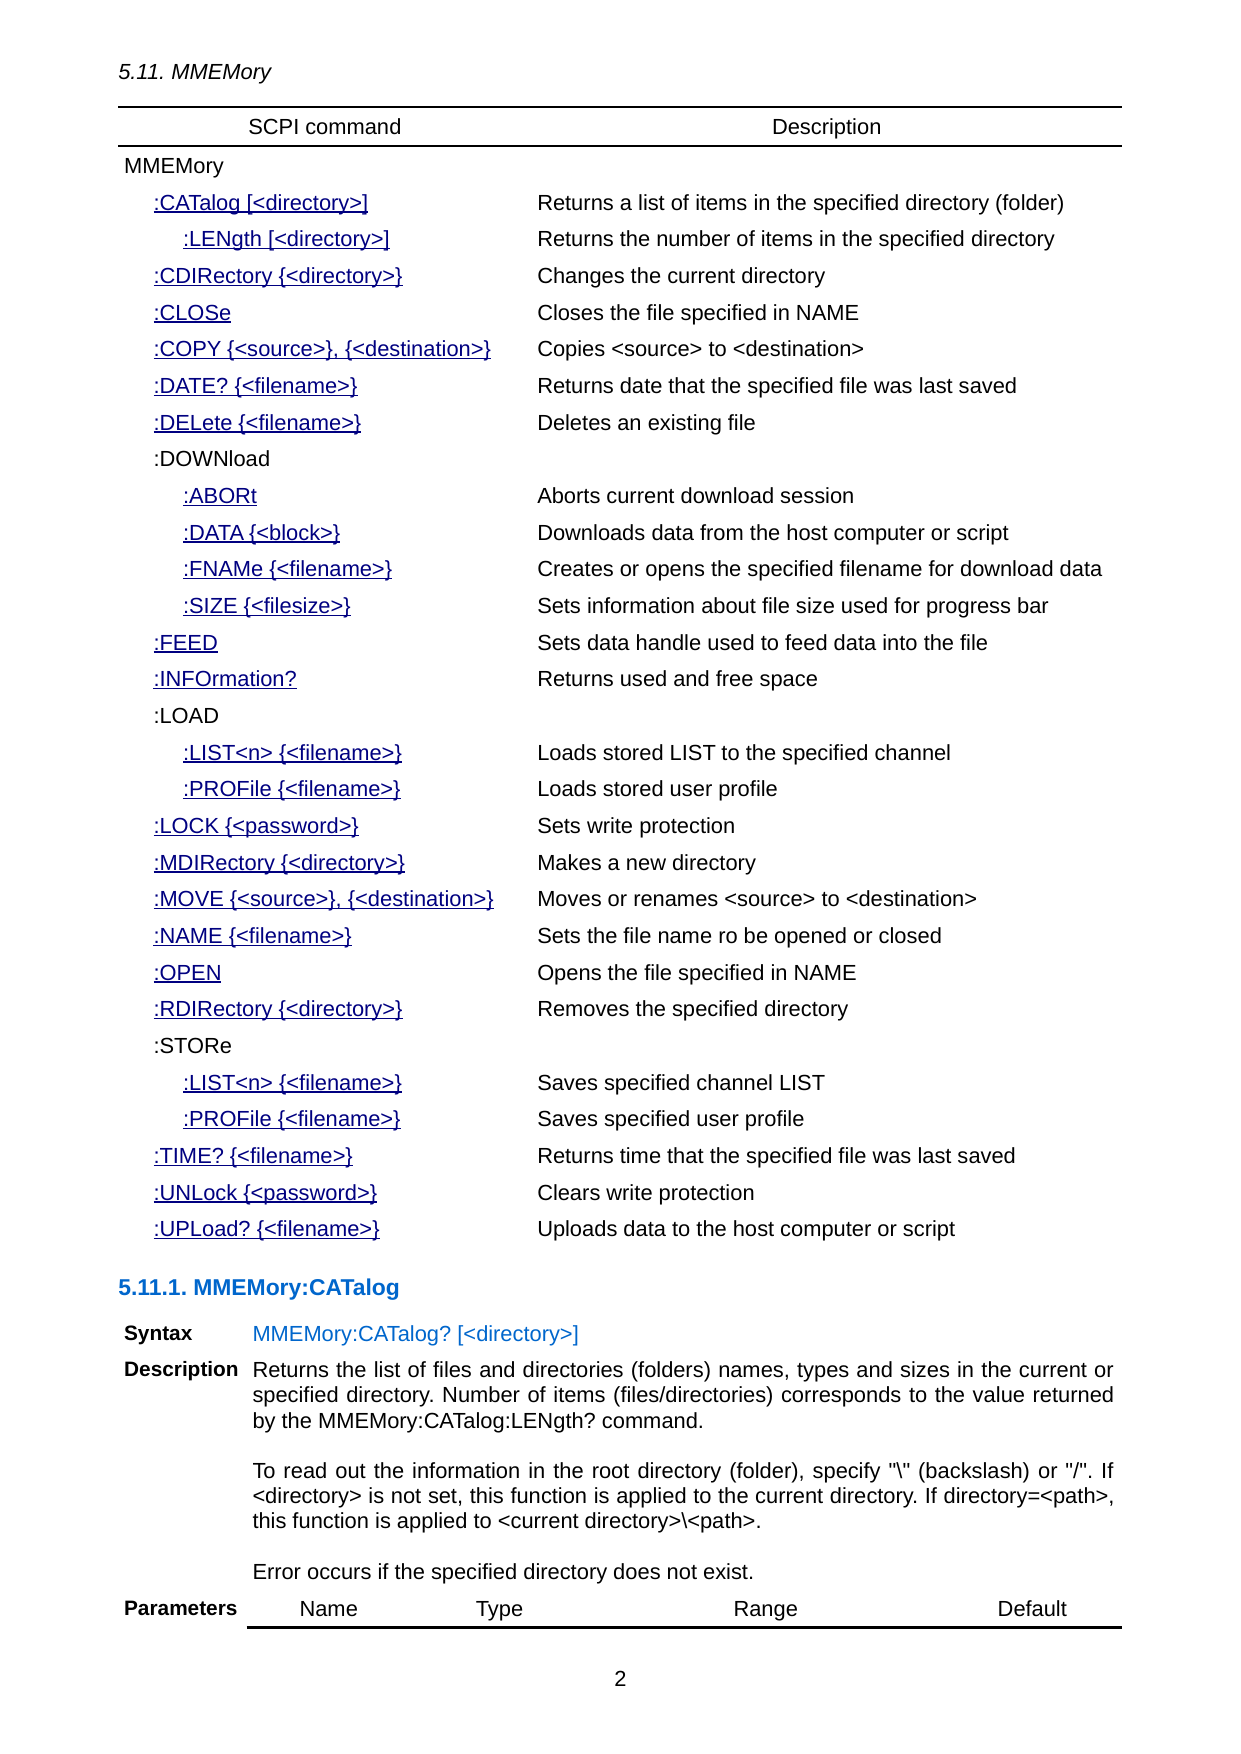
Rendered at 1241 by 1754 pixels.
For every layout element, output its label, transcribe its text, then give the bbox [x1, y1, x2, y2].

table_cell Moves or renames <source> to <destination> [531, 880, 1122, 917]
table_cell Sets data handle used to feed data into the file [531, 624, 1122, 660]
table_cell Creates or opens the specified filename for download data [531, 550, 1122, 587]
table_cell :SIZE {<filesize>} [118, 587, 531, 624]
table_cell :LIST<n> {<filename>} [118, 1064, 531, 1100]
table_cell :FEED [118, 624, 531, 660]
table_cell Saves specified channel LIST [531, 1064, 1122, 1100]
table_cell :COPY {<source>}, {<destination>} [118, 330, 531, 367]
table_cell :RDIRectory {<directory>} [118, 990, 531, 1027]
table_cell Saves specified user profile [531, 1100, 1122, 1137]
table_cell Returns the number of items in the specified directory [531, 220, 1122, 257]
table_cell :UPLoad? {<filename>} [118, 1210, 531, 1247]
table_cell [531, 440, 1122, 477]
table_cell :LOCK {<password>} [118, 807, 531, 844]
table_cell Sets the file name ro be opened or closed [531, 917, 1122, 954]
table_header MMEMory:CATalog? [<directory>] [247, 1315, 1122, 1351]
table_cell :TIME? {<filename>} [118, 1137, 531, 1174]
table_cell :STORe [118, 1027, 531, 1064]
table_cell Sets information about file size used for progress bar [531, 587, 1122, 624]
table_cell Uploads data to the host computer or script [531, 1210, 1122, 1247]
table_cell :DATA {<block>} [118, 514, 531, 550]
table_cell :DELete {<filename>} [118, 404, 531, 440]
table_cell :MDIRectory {<directory>} [118, 844, 531, 880]
table_cell :PROFile {<filename>} [118, 770, 531, 807]
table_cell Closes the file specified in NAME [531, 294, 1122, 330]
table_cell Copies <source> to <destination> [531, 330, 1122, 367]
table_cell Type [410, 1590, 588, 1626]
table_cell Makes a new directory [531, 844, 1122, 880]
table_cell :OPEN [118, 954, 531, 990]
table_cell Aborts current download session [531, 477, 1122, 514]
table_cell Clears write protection [531, 1174, 1122, 1210]
table_cell :DATE? {<filename>} [118, 367, 531, 404]
table_header Description [531, 108, 1122, 145]
table_cell Sets write protection [531, 807, 1122, 844]
subtitle MMEMory:CATalog [118, 1274, 1122, 1300]
table_cell Downloads data from the host computer or script [531, 514, 1122, 550]
table_header SCPI command [118, 108, 531, 145]
table_cell Returns used and free space [531, 660, 1122, 697]
table_cell Returns the list of files and directories (folders) names, types and sizes in the current or specified directory. Number of items (files/directories) corresponds to the value returned by the MMEMory:CATalog:LENgth? command. To read out the information in the root directory (folder), specify "\" (backslash) or "/". If <directory> is not set, this function is applied to the current directory. If directory=<path>, this function is applied to <current directory>\<path>. Error occurs if the specified directory does not exist. [247, 1351, 1122, 1590]
table_cell :DOWNload [118, 440, 531, 477]
table_cell Removes the specified directory [531, 990, 1122, 1027]
table_cell Returns a list of items in the specified directory (folder) [531, 184, 1122, 220]
table_cell :CLOSe [118, 294, 531, 330]
table_cell Loads stored LIST to the specified channel [531, 734, 1122, 770]
table_cell Changes the current directory [531, 257, 1122, 294]
table_header Syntax [118, 1315, 247, 1351]
table_cell Description [118, 1351, 247, 1590]
table_cell Name [247, 1590, 410, 1626]
table_cell MMEMory [118, 147, 531, 184]
table_cell Loads stored user profile [531, 770, 1122, 807]
table_cell :MOVE {<source>}, {<destination>} [118, 880, 531, 917]
table_cell :LIST<n> {<filename>} [118, 734, 531, 770]
table_cell Returns date that the specified file was last saved [531, 367, 1122, 404]
table_cell :INFOrmation? [118, 660, 531, 697]
table_cell [531, 697, 1122, 734]
table_cell Deletes an existing file [531, 404, 1122, 440]
table_cell :LENgth [<directory>] [118, 220, 531, 257]
table_cell Opens the file specified in NAME [531, 954, 1122, 990]
table_cell :LOAD [118, 697, 531, 734]
table_cell :CATalog [<directory>] [118, 184, 531, 220]
table_cell [531, 147, 1122, 184]
table_cell Range [588, 1590, 943, 1626]
table_cell :PROFile {<filename>} [118, 1100, 531, 1137]
table_cell :NAME {<filename>} [118, 917, 531, 954]
table_cell :CDIRectory {<directory>} [118, 257, 531, 294]
table_cell Default [943, 1590, 1122, 1626]
table_cell :FNAMe {<filename>} [118, 550, 531, 587]
table_cell :ABORt [118, 477, 531, 514]
table_cell Parameters [118, 1590, 247, 1626]
table_cell :UNLock {<password>} [118, 1174, 531, 1210]
table_cell Returns time that the specified file was last saved [531, 1137, 1122, 1174]
table_cell [531, 1027, 1122, 1064]
